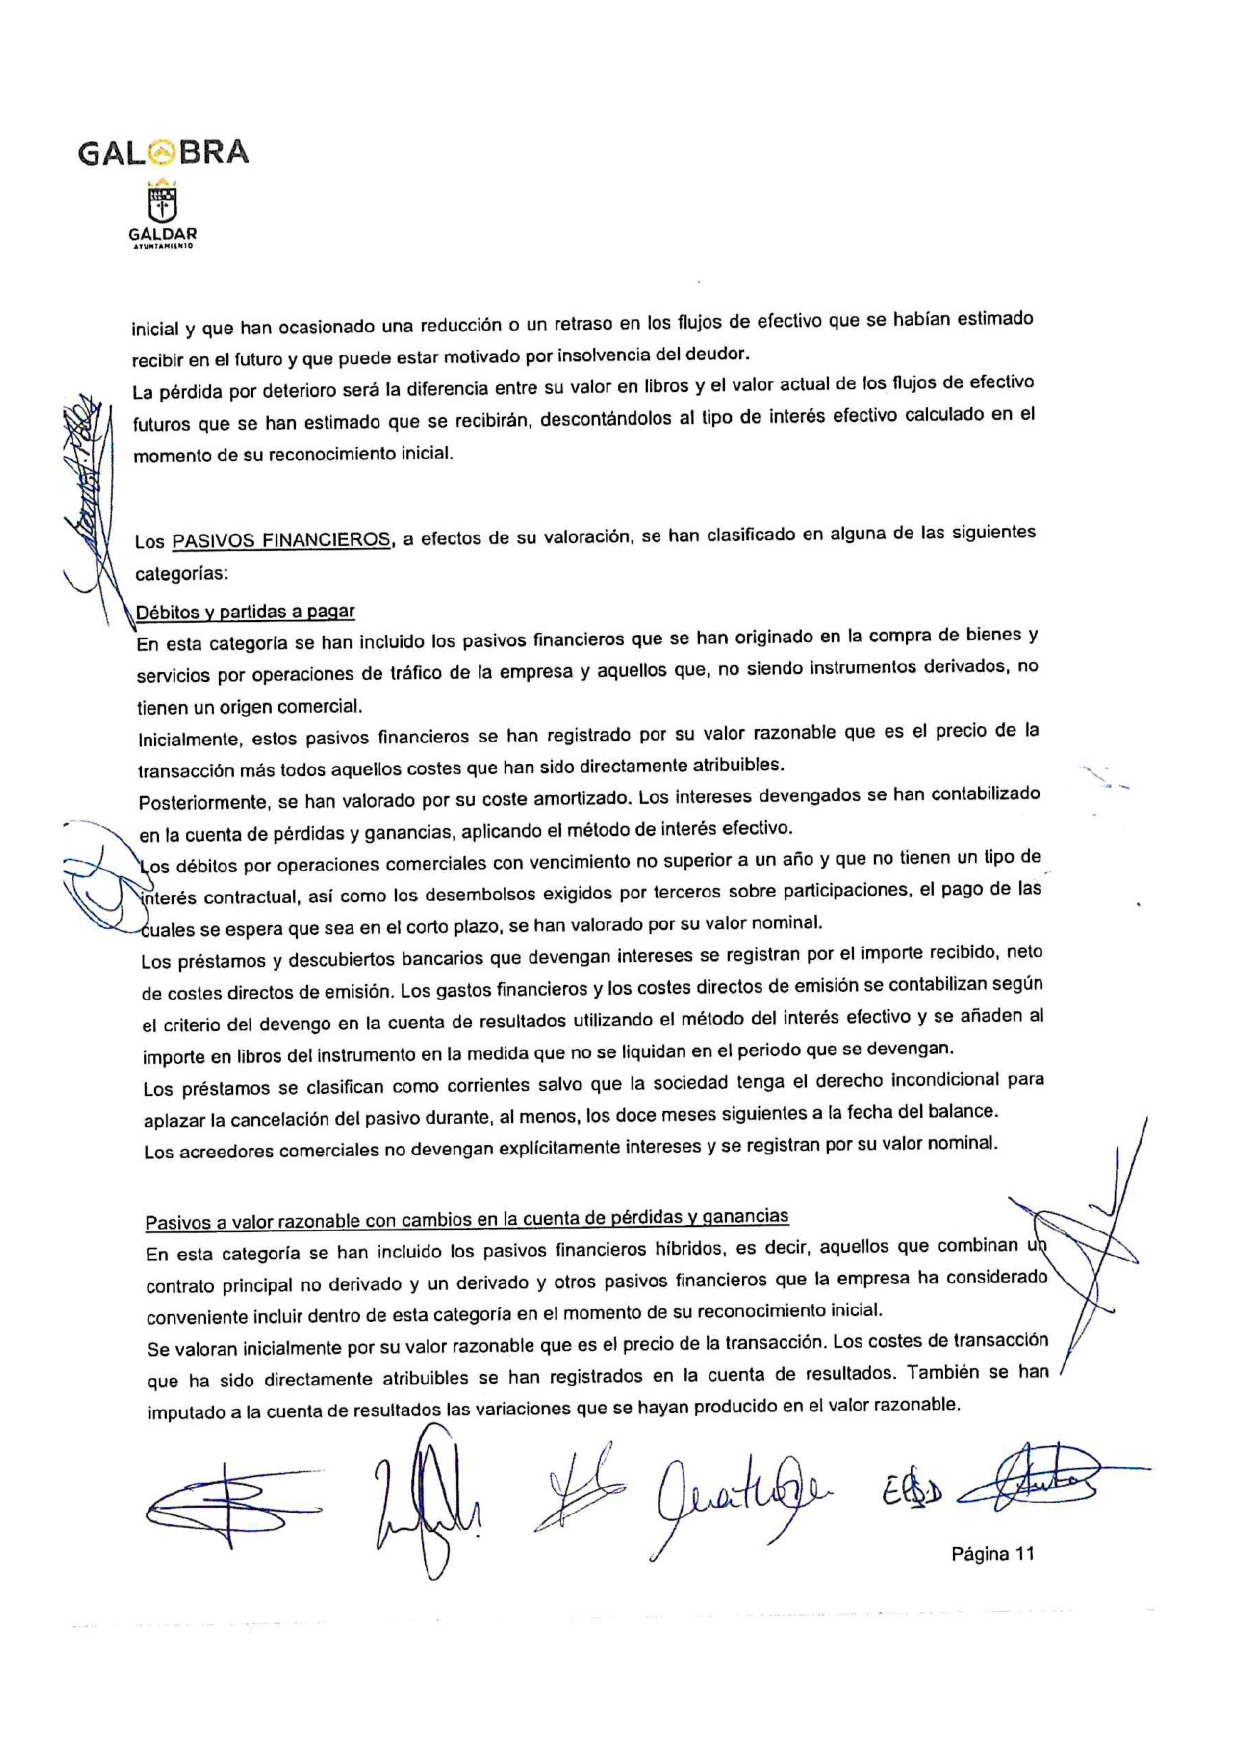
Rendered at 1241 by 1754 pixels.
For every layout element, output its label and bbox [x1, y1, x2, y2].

picture [47, 47, 1193, 1668]
